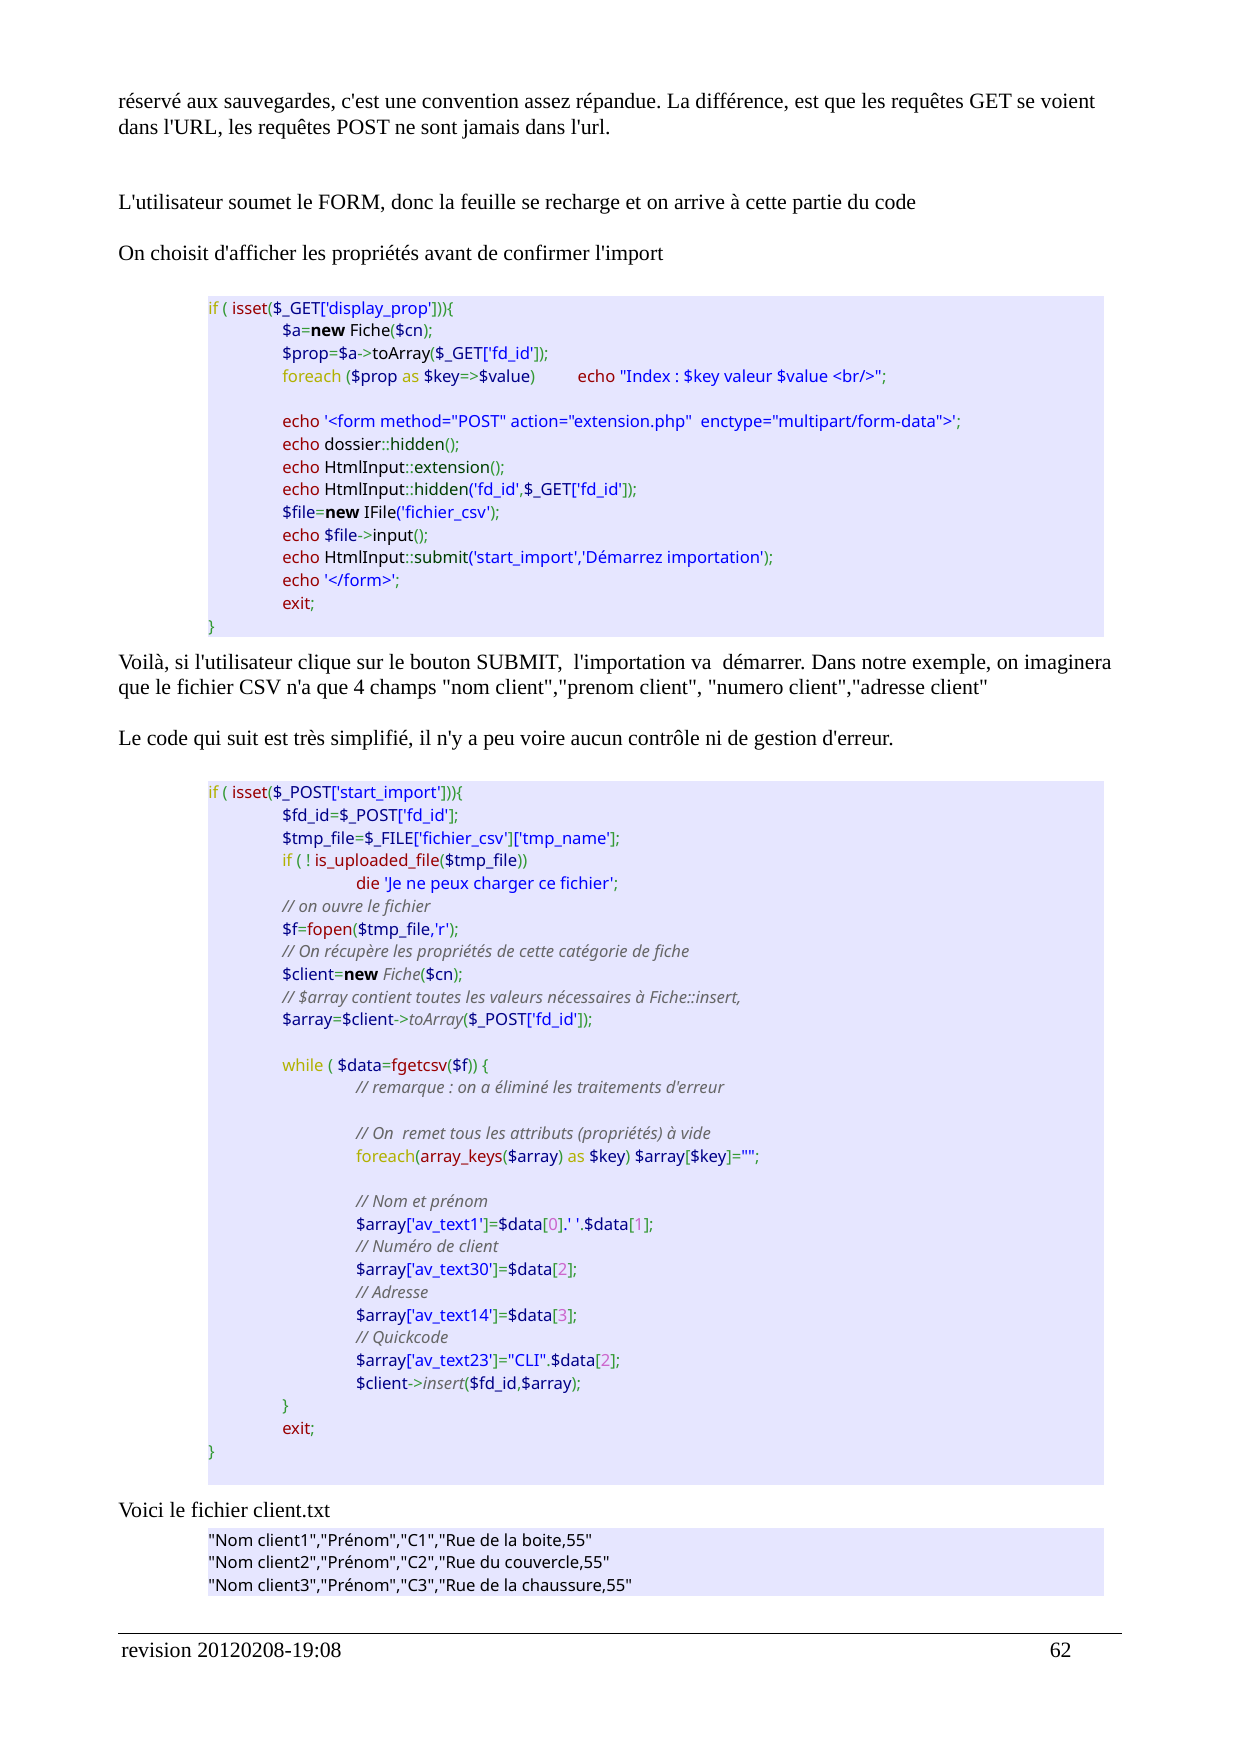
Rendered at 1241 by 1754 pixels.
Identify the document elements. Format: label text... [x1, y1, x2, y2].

text réservé aux sauvegardes, c'est une convention assez répandue. La différence, est que les requêtes GET se voient dans l'URL, les requêtes POST ne sont jamais dans l'url. L'utilisateur soumet le FORM, donc la feuille se recharge et on arrive à cette partie du code On choisit d'afficher les propriétés avant de confirmer l'import [118, 88, 1122, 265]
text Voilà, si l'utilisateur clique sur le bouton SUBMIT, l'importation va démarrer. Dans notre exemple, on imaginera que le fichier CSV n'a que 4 champs "nom client","prenom client", "numero client","adresse client" Le code qui suit est très simplifié, il n'y a peu voire aucun contrôle ni de gestion d'erreur. [118, 649, 1122, 750]
text "Nom client1","Prénom","C1","Rue de la boite,55" "Nom client2","Prénom","C2","Rue du couvercle,55" "Nom client3","Prénom","C3","Rue de la chaussure,55" [208, 1528, 1104, 1596]
text if ( isset($_GET['display_prop'])){ $a=new Fiche($cn); $prop=$a->toArray($_GET['fd_id']); foreach ($prop as $key=>$value) echo "Index : $key valeur $value <br/>"; echo '<form method="POST" action="extension.php" enctype="multipart/form-data">'; echo dossier::hidden(); echo HtmlInput::extension(); echo HtmlInput::hidden('fd_id',$_GET['fd_id']); $file=new IFile('fichier_csv'); echo $file->input(); echo HtmlInput::submit('start_import','Démarrez importation'); echo '</form>'; exit; } [208, 296, 1104, 637]
text Voici le fichier client.txt [118, 1497, 1122, 1522]
text if ( isset($_POST['start_import'])){ $fd_id=$_POST['fd_id']; $tmp_file=$_FILE['fichier_csv']['tmp_name']; if ( ! is_uploaded_file($tmp_file)) die 'Je ne peux charger ce fichier'; // on ouvre le fichier $f=fopen($tmp_file,'r'); // On récupère les propriétés de cette catégorie de fiche $client=new Fiche($cn); // $array contient toutes les valeurs nécessaires à Fiche::insert, $array=$client->toArray($_POST['fd_id']); while ( $data=fgetcsv($f)) { // remarque : on a éliminé les traitements d'erreur // On remet tous les attributs (propriétés) à vide foreach(array_keys($array) as $key) $array[$key]=""; // Nom et prénom $array['av_text1']=$data[0].' '.$data[1]; // Numéro de client $array['av_text30']=$data[2]; // Adresse $array['av_text14']=$data[3]; // Quickcode $array['av_text23']="CLI".$data[2]; $client->insert($fd_id,$array); } exit; } [208, 781, 1104, 1485]
